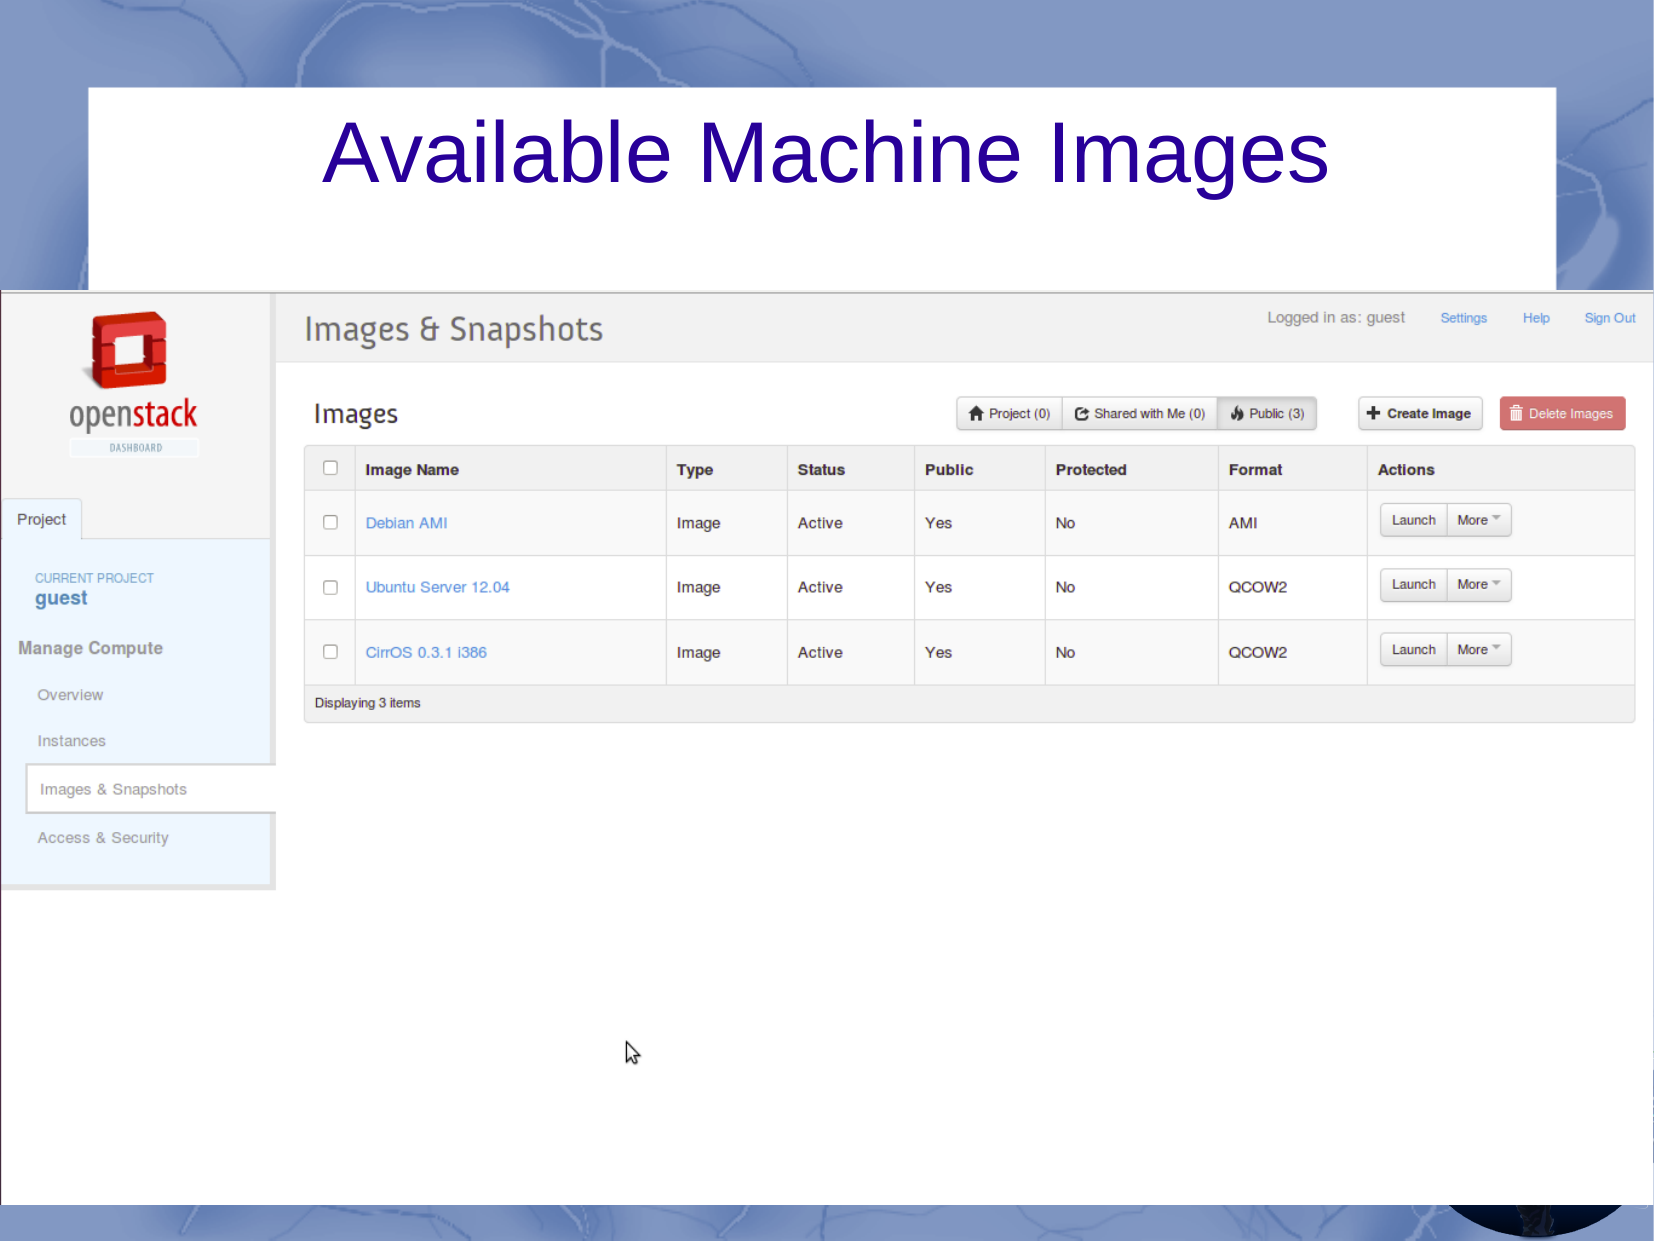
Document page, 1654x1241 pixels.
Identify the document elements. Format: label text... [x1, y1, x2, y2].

picture [0, 0, 1654, 1241]
title Available Machine Images [82, 49, 1571, 257]
